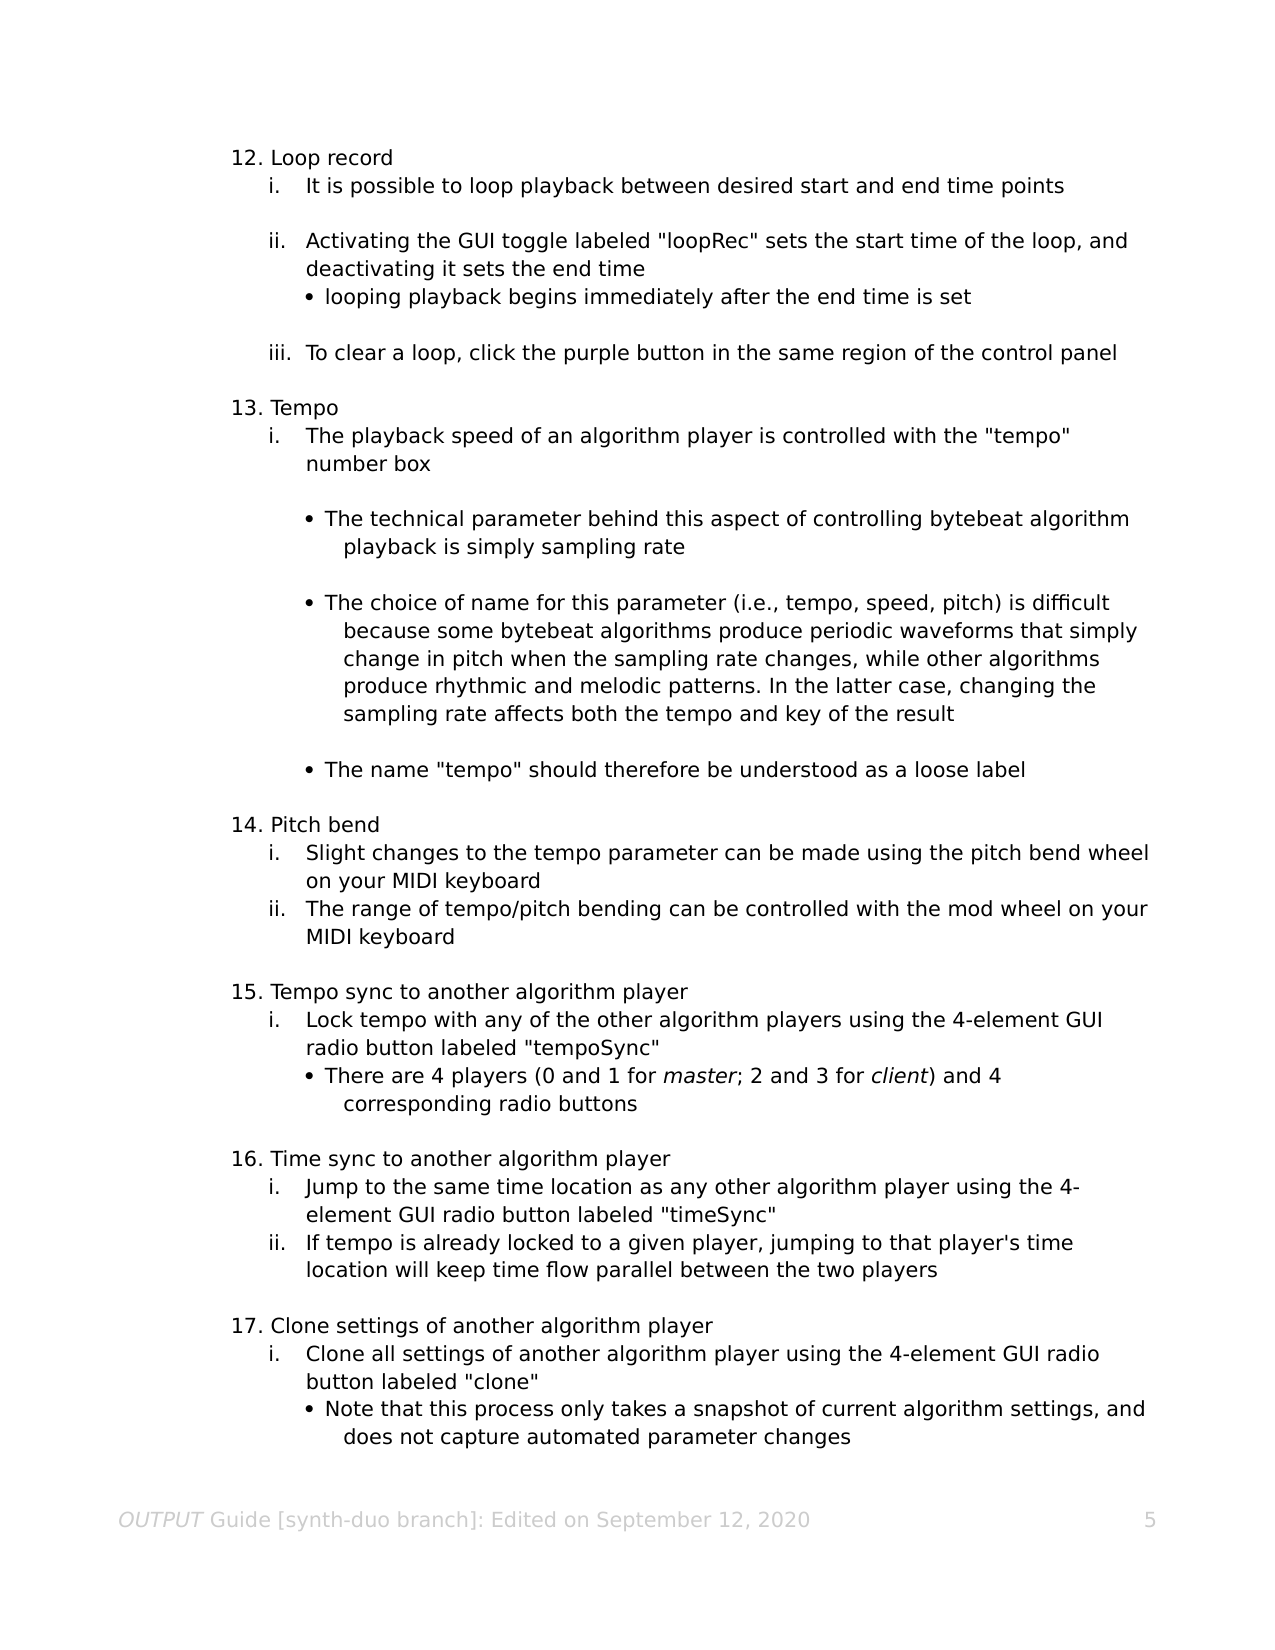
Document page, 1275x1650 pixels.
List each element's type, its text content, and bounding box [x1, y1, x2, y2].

list Tempo sync to another algorithm player [231, 980, 1157, 1004]
list The playback speed of an algorithm player is controlled with the "tempo" number box [268, 424, 1157, 476]
list Lock tempo with any of the other algorithm players using the 4-element GUI radio button labeled "tempoSync" [268, 1008, 1157, 1060]
list To clear a loop, click the purple button in the same region of the control panel [268, 341, 1157, 365]
list Slight changes to the tempo parameter can be made using the pitch bend wheel on your MIDI keyboard [268, 841, 1157, 893]
list Activating the GUI toggle labeled "loopRec" sets the start time of the loop, and deactivating it sets the end time [268, 229, 1157, 281]
list The choice of name for this parameter (i.e., tempo, speed, pitch) is difficult because some bytebeat algorithms produce periodic waveforms that simply change in pitch when the sampling rate changes, while other algorithms produce rhythmic and melodic patterns. In the latter case, changing the sampling rate affects both the tempo and key of the result [306, 591, 1157, 726]
list Loop record [231, 146, 1157, 170]
list There are 4 players (0 and 1 for master; 2 and 3 for client) and 4 corresponding radio buttons [306, 1064, 1157, 1116]
list Pitch bend [231, 813, 1157, 838]
list Time sync to another algorithm player [231, 1147, 1157, 1171]
list Tempo [231, 396, 1157, 421]
list The technical parameter behind this aspect of controlling bytebeat algorithm playback is simply sampling rate [306, 507, 1157, 559]
list looping playback begins immediately after the end time is set [306, 285, 1157, 309]
list Note that this process only takes a snapshot of current algorithm settings, and does not capture automated parameter changes [306, 1397, 1157, 1449]
list It is possible to loop playback between desired start and end time points [268, 174, 1157, 198]
list The range of tempo/pitch bending can be controlled with the mod wheel on your MIDI keyboard [268, 897, 1157, 949]
list Jump to the same time location as any other algorithm player using the 4-element GUI radio button labeled "timeSync" [268, 1175, 1157, 1227]
list The name "tempo" should therefore be understood as a loose label [306, 758, 1157, 782]
list If tempo is already locked to a given player, jumping to that player's time location will keep time flow parallel between the two players [268, 1231, 1157, 1283]
list Clone all settings of another algorithm player using the 4-element GUI radio button labeled "clone" [268, 1342, 1157, 1394]
list Clone settings of another algorithm player [231, 1314, 1157, 1338]
